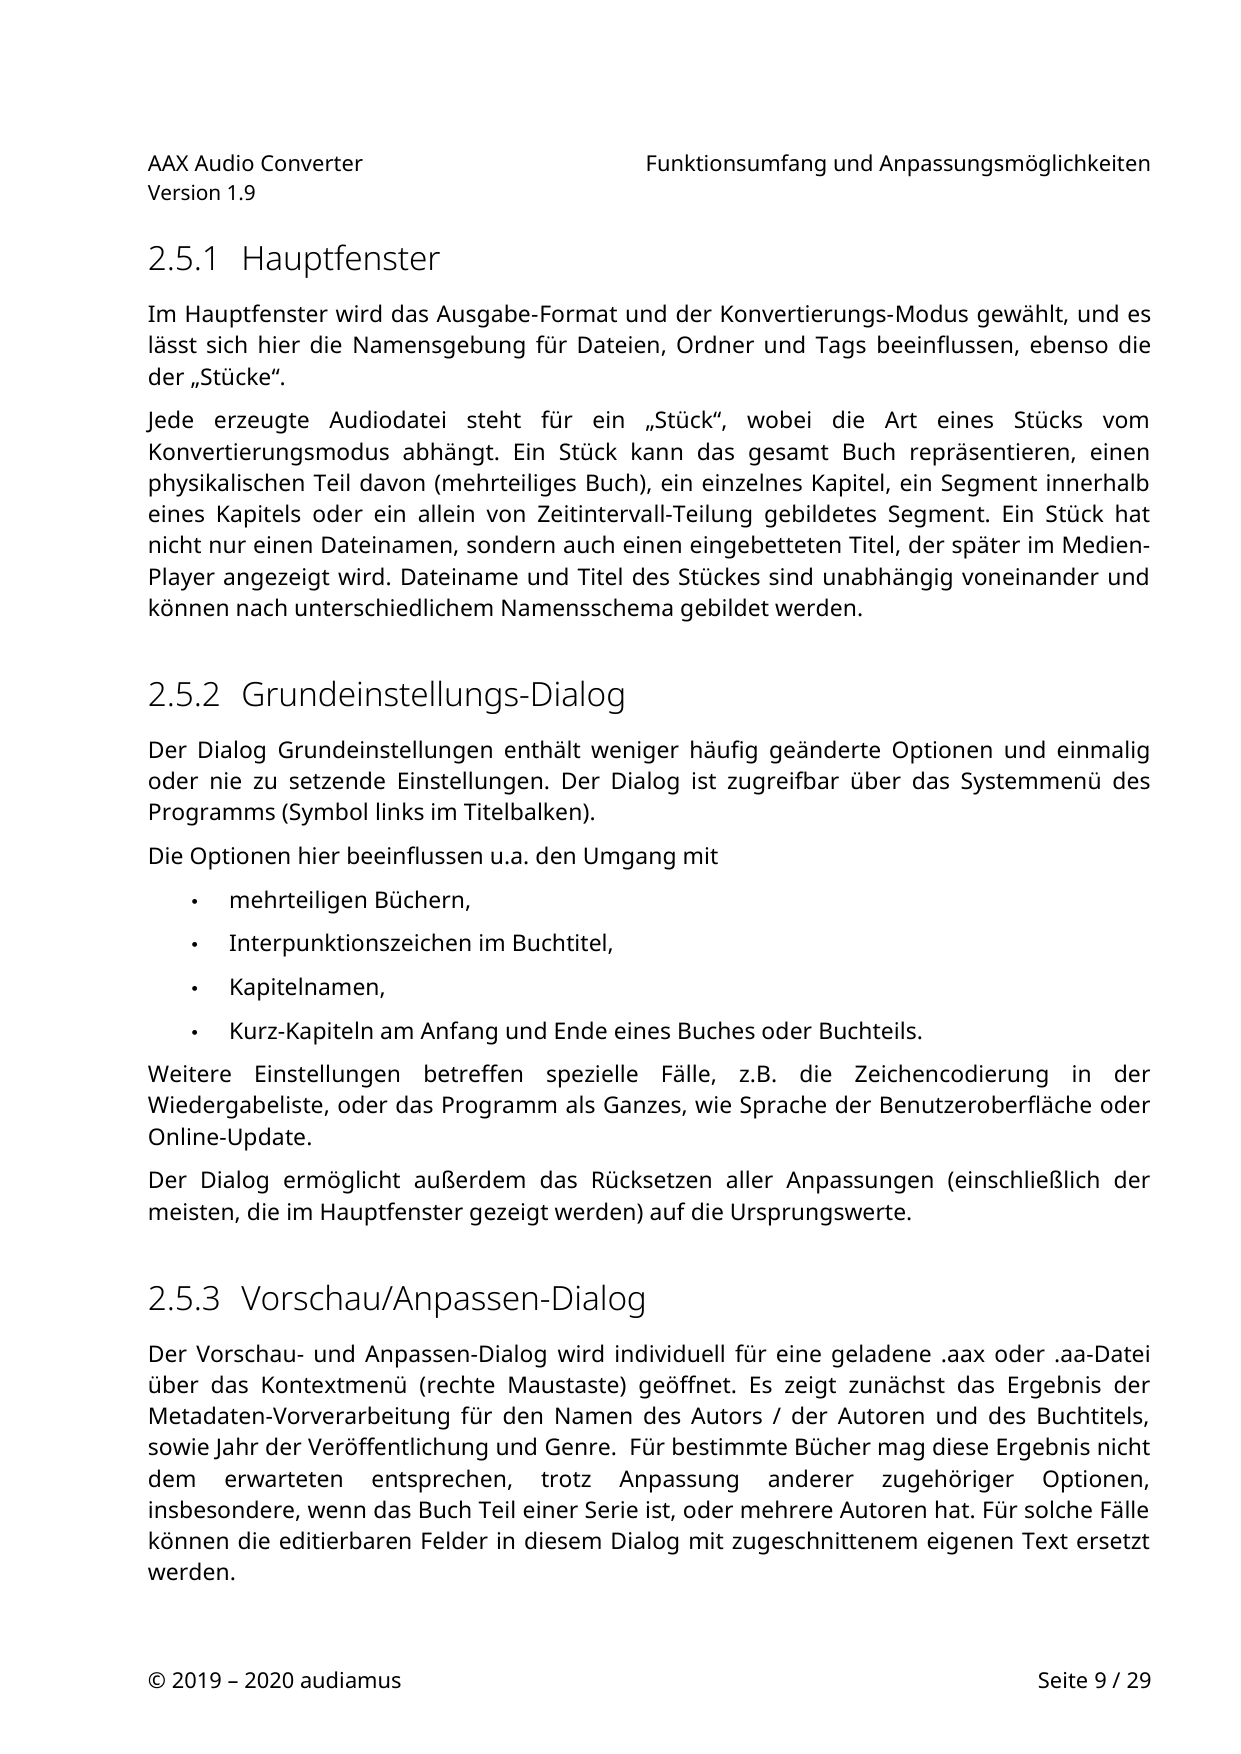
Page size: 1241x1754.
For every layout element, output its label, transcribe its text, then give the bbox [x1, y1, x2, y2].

subtitle Hauptfenster [148, 235, 1152, 281]
text Der Dialog Grundeinstellungen enthält weniger häufig geänderte Optionen und einmalig oder nie zu setzende Einstellungen. Der Dialog ist zugreifbar über das Systemmenü des Programms (Symbol links im Titelbalken). [148, 734, 1152, 828]
text Der Dialog ermöglicht außerdem das Rücksetzen aller Anpassungen (einschließlich der meisten, die im Hauptfenster gezeigt werden) auf die Ursprungswerte. [148, 1164, 1152, 1227]
text Jede erzeugte Audiodatei steht für ein „Stück“, wobei die Art eines Stücks vom Konvertierungsmodus abhängt. Ein Stück kann das gesamt Buch repräsentieren, einen physikalischen Teil davon (mehrteiliges Buch), ein einzelnes Kapitel, ein Segment innerhalb eines Kapitels oder ein allein von Zeitintervall-Teilung gebildetes Segment. Ein Stück hat nicht nur einen Dateinamen, sondern auch einen eingebetteten Titel, der später im Medien-Player angezeigt wird. Dateiname und Titel des Stückes sind unabhängig voneinander und können nach unterschiedlichem Namensschema gebildet werden. [148, 404, 1152, 623]
list Interpunktionszeichen im Buchtitel, [191, 927, 1152, 958]
text Der Vorschau- und Anpassen-Dialog wird individuell für eine geladene .aax oder .aa-Datei über das Kontextmenü (rechte Maustaste) geöffnet. Es zeigt zunächst das Ergebnis der Metadaten-Vorverarbeitung für den Namen des Autors / der Autoren und des Buchtitels, sowie Jahr der Veröffentlichung und Genre. Für bestimmte Bücher mag diese Ergebnis nicht dem erwarteten entsprechen, trotz Anpassung anderer zugehöriger Optionen, insbesondere, wenn das Buch Teil einer Serie ist, oder mehrere Autoren hat. Für solche Fälle können die editierbaren Felder in diesem Dialog mit zugeschnittenem eigenen Text ersetzt werden. [148, 1338, 1152, 1588]
list mehrteiligen Büchern, [191, 884, 1152, 915]
text Die Optionen hier beeinflussen u.a. den Umgang mit [148, 840, 1152, 871]
list Kapitelnamen, [191, 971, 1152, 1002]
subtitle Vorschau/Anpassen-Dialog [148, 1275, 1152, 1320]
list Kurz-Kapiteln am Anfang und Ende eines Buches oder Buchteils. [191, 1014, 1152, 1046]
text Weitere Einstellungen betreffen spezielle Fälle, z.B. die Zeichencodierung in der Wiedergabeliste, oder das Programm als Ganzes, wie Sprache der Benutzeroberfläche oder Online-Update. [148, 1058, 1152, 1152]
text Im Hauptfenster wird das Ausgabe-Format und der Konvertierungs-Modus gewählt, und es lässt sich hier die Namensgebung für Dateien, Ordner und Tags beeinflussen, ebenso die der „Stücke“. [148, 298, 1152, 392]
subtitle Grundeinstellungs-Dialog [148, 671, 1152, 716]
